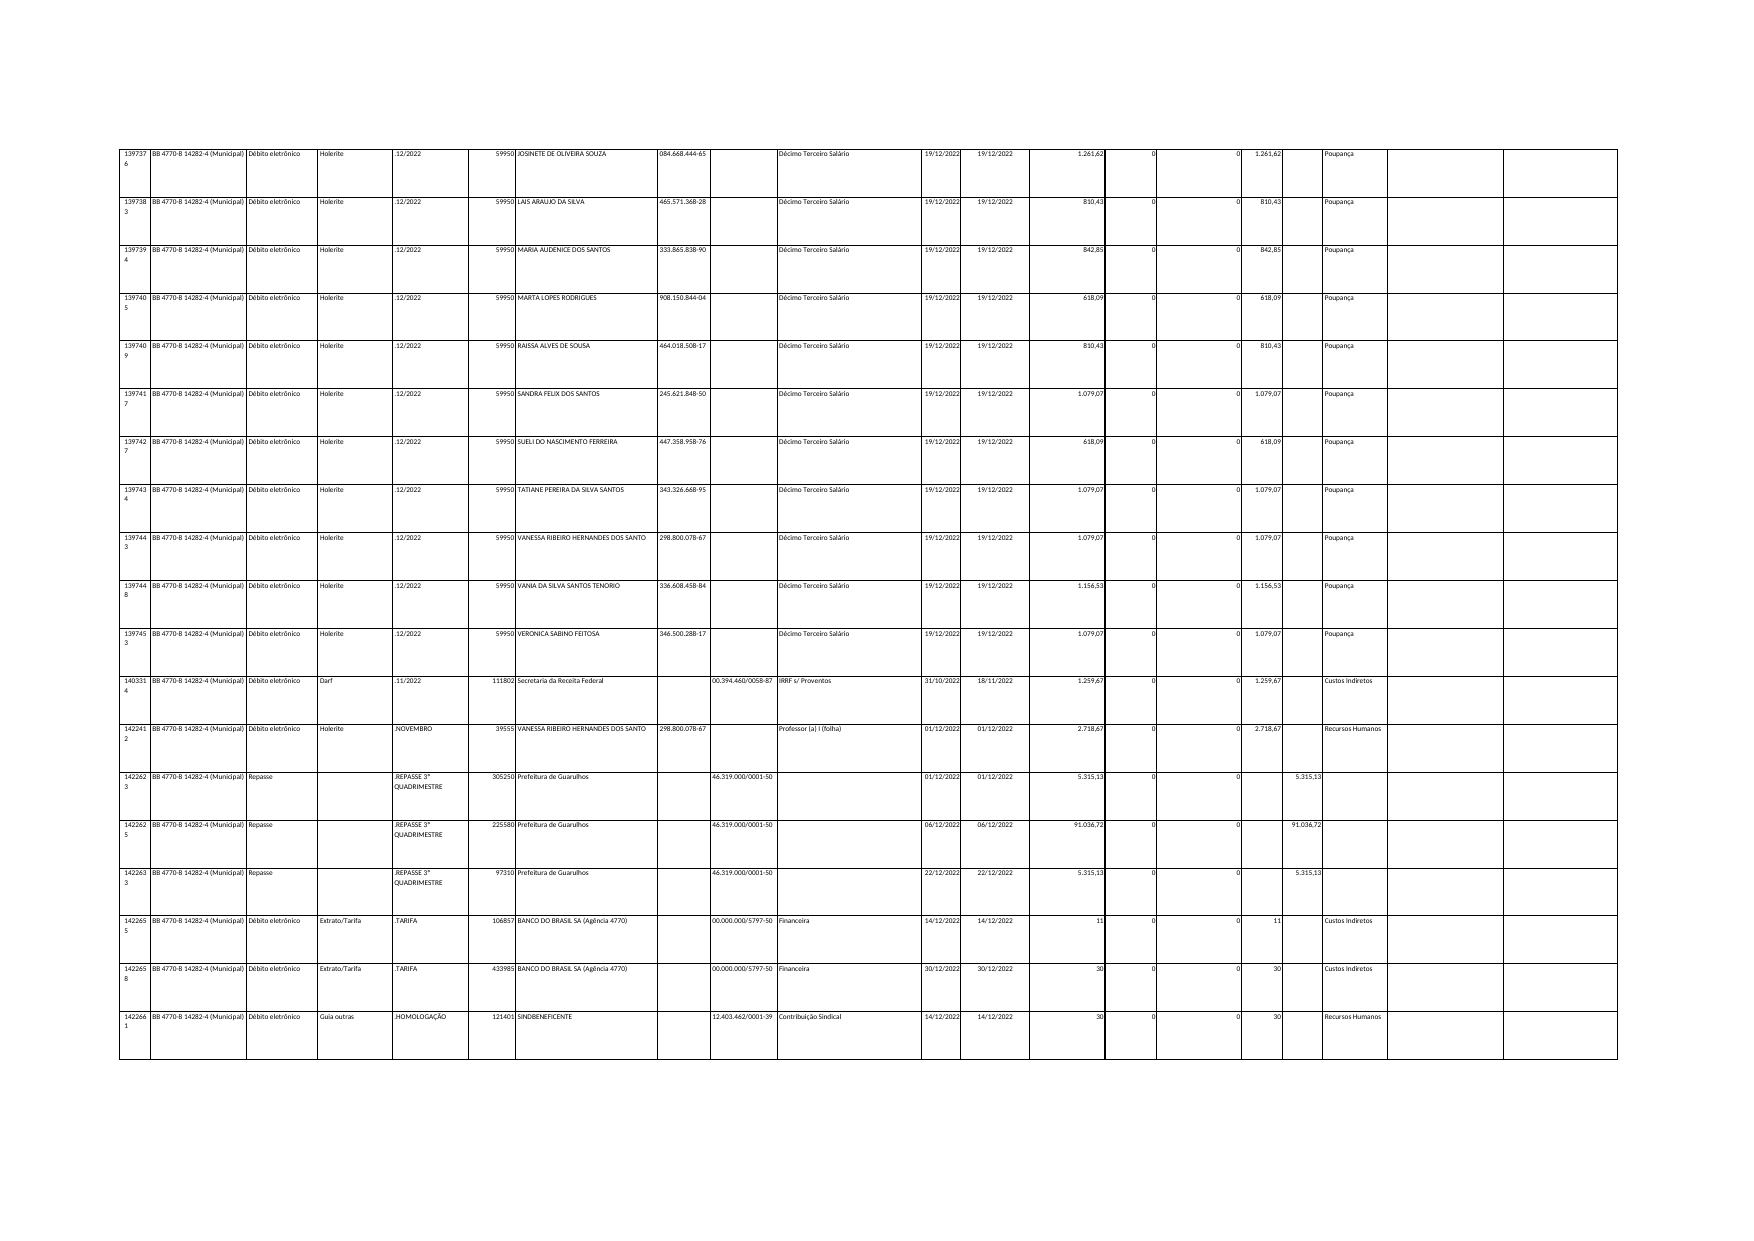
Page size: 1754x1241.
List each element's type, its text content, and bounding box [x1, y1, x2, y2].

table_cell 0 [1157, 677, 1241, 724]
table_cell 19/12/2022 [922, 198, 960, 244]
table_cell 0 [1157, 725, 1241, 772]
table_cell [658, 821, 710, 867]
table_cell .NOVEMBRO [393, 725, 468, 772]
table_cell SANDRA FELIX DOS SANTOS [516, 389, 657, 436]
table_cell [1504, 677, 1617, 724]
table_cell [711, 294, 777, 340]
table_cell Guia outras [318, 1012, 392, 1059]
table_cell [1388, 150, 1503, 197]
table_cell 618,09 [1242, 294, 1282, 340]
table_cell Financeira [778, 964, 921, 1011]
table_cell .11/2022 [393, 677, 468, 724]
table_cell 12.403.462/0001-39 [711, 1012, 777, 1059]
table_cell 22/12/2022 [961, 869, 1029, 915]
table_cell Holerite [318, 389, 392, 436]
table_cell [1388, 581, 1503, 628]
table_cell Extrato/Tarifa [318, 964, 392, 1011]
table_cell RAISSA ALVES DE SOUSA [516, 341, 657, 388]
table_cell [1283, 150, 1322, 197]
table_cell 618,09 [1030, 294, 1104, 340]
table_cell Débito eletrônico [247, 341, 317, 388]
table_cell 59950 [469, 389, 515, 436]
table_cell 0 [1106, 629, 1156, 676]
table_cell 1397394 [120, 246, 150, 292]
table_cell [711, 725, 777, 772]
table_cell 842,85 [1242, 246, 1282, 292]
table_cell 0 [1157, 246, 1241, 292]
table_cell Holerite [318, 246, 392, 292]
table_cell 1.079,07 [1242, 485, 1282, 532]
table_cell [1388, 916, 1503, 963]
table_cell Poupança [1323, 198, 1387, 244]
table_cell 22/12/2022 [922, 869, 960, 915]
table_cell 0 [1157, 294, 1241, 340]
table_cell Décimo Terceiro Salário [778, 533, 921, 580]
table_cell 00.394.460/0058-87 [711, 677, 777, 724]
table_cell [1388, 437, 1503, 484]
table_cell [1504, 964, 1617, 1011]
table_cell [711, 629, 777, 676]
table_cell 346.500.288-17 [658, 629, 710, 676]
table_cell 59950 [469, 581, 515, 628]
table_cell 0 [1106, 581, 1156, 628]
table_cell Débito eletrônico [247, 964, 317, 1011]
table_cell 0 [1106, 1012, 1156, 1059]
table_cell .12/2022 [393, 629, 468, 676]
table_cell 5.315,13 [1030, 869, 1104, 915]
table_cell VANIA DA SILVA SANTOS TENORIO [516, 581, 657, 628]
table_cell 810,43 [1242, 341, 1282, 388]
table_cell Holerite [318, 341, 392, 388]
table_cell 0 [1157, 964, 1241, 1011]
table_cell 59950 [469, 198, 515, 244]
table_cell 298.800.078-67 [658, 533, 710, 580]
table_cell 1397376 [120, 150, 150, 197]
table_cell 59950 [469, 150, 515, 197]
table_cell 1422655 [120, 916, 150, 963]
table_cell 30/12/2022 [961, 964, 1029, 1011]
table_cell Repasse [247, 869, 317, 915]
table_cell .12/2022 [393, 533, 468, 580]
table_cell 1397409 [120, 341, 150, 388]
table_cell 18/11/2022 [961, 677, 1029, 724]
table_cell 30/12/2022 [922, 964, 960, 1011]
table_cell 0 [1106, 246, 1156, 292]
table_cell 1422623 [120, 773, 150, 819]
table_cell Poupança [1323, 389, 1387, 436]
table_cell 1.259,67 [1030, 677, 1104, 724]
table_cell [1283, 725, 1322, 772]
table_cell [1283, 437, 1322, 484]
table_cell 19/12/2022 [922, 485, 960, 532]
table_cell 0 [1157, 437, 1241, 484]
table_cell 305250 [469, 773, 515, 819]
table_cell 19/12/2022 [922, 437, 960, 484]
table_cell 0 [1106, 437, 1156, 484]
table_cell [1504, 869, 1617, 915]
table_cell Décimo Terceiro Salário [778, 437, 921, 484]
table_cell 14/12/2022 [922, 1012, 960, 1059]
table_cell 333.865.838-90 [658, 246, 710, 292]
table_cell [658, 677, 710, 724]
table_cell 0 [1106, 869, 1156, 915]
table_cell 618,09 [1030, 437, 1104, 484]
table_cell Custos Indiretos [1323, 677, 1387, 724]
table_cell 31/10/2022 [922, 677, 960, 724]
table_cell BB 4770-8 14282-4 (Municipal) [151, 677, 246, 724]
table_cell BB 4770-8 14282-4 (Municipal) [151, 198, 246, 244]
table_cell 0 [1157, 389, 1241, 436]
table_cell 1397417 [120, 389, 150, 436]
table_cell 225580 [469, 821, 515, 867]
table_cell [318, 869, 392, 915]
table_cell 30 [1030, 964, 1104, 1011]
table_cell Poupança [1323, 246, 1387, 292]
table_cell [1504, 581, 1617, 628]
table_cell Holerite [318, 725, 392, 772]
table_cell .12/2022 [393, 389, 468, 436]
table_cell 46.319.000/0001-50 [711, 773, 777, 819]
table_cell 1397443 [120, 533, 150, 580]
table_cell 433985 [469, 964, 515, 1011]
table_cell Débito eletrônico [247, 437, 317, 484]
table_cell [1504, 1012, 1617, 1059]
table_cell IRRF s/ Proventos [778, 677, 921, 724]
table_cell BB 4770-8 14282-4 (Municipal) [151, 294, 246, 340]
table_cell [711, 198, 777, 244]
table_cell [1283, 485, 1322, 532]
table_cell [1283, 629, 1322, 676]
table_cell 30 [1242, 1012, 1282, 1059]
table_cell 0 [1157, 773, 1241, 819]
table_cell [1504, 389, 1617, 436]
table_cell Holerite [318, 294, 392, 340]
table_cell 59950 [469, 533, 515, 580]
table_cell Débito eletrônico [247, 198, 317, 244]
table_cell 59950 [469, 629, 515, 676]
table_cell Décimo Terceiro Salário [778, 150, 921, 197]
table_cell 245.621.848-50 [658, 389, 710, 436]
table_cell [1283, 533, 1322, 580]
table_cell 1.261,62 [1242, 150, 1282, 197]
table_cell 19/12/2022 [922, 629, 960, 676]
table_cell Holerite [318, 485, 392, 532]
table_cell [1388, 964, 1503, 1011]
table_cell Débito eletrônico [247, 1012, 317, 1059]
table_cell 1422658 [120, 964, 150, 1011]
table_cell 11 [1030, 916, 1104, 963]
table_cell 0 [1106, 677, 1156, 724]
table_cell Holerite [318, 437, 392, 484]
table_cell [1323, 821, 1387, 867]
table_cell 19/12/2022 [961, 246, 1029, 292]
table_cell [1388, 725, 1503, 772]
table_cell [1388, 677, 1503, 724]
table_cell BB 4770-8 14282-4 (Municipal) [151, 821, 246, 867]
table_cell Holerite [318, 533, 392, 580]
table_cell .12/2022 [393, 150, 468, 197]
table_cell 0 [1157, 533, 1241, 580]
table_cell 19/12/2022 [961, 150, 1029, 197]
table_cell 0 [1157, 341, 1241, 388]
table_cell [1504, 821, 1617, 867]
table_cell 30 [1242, 964, 1282, 1011]
table_cell 343.326.668-95 [658, 485, 710, 532]
table_cell 0 [1106, 916, 1156, 963]
table_cell 0 [1106, 725, 1156, 772]
table_cell 908.150.844-04 [658, 294, 710, 340]
table_cell .HOMOLOGAÇÃO [393, 1012, 468, 1059]
table_cell [658, 869, 710, 915]
table_cell [1283, 1012, 1322, 1059]
table_cell .TARIFA [393, 964, 468, 1011]
table_cell Professor (a) I (folha) [778, 725, 921, 772]
table_cell 14/12/2022 [922, 916, 960, 963]
table_cell Décimo Terceiro Salário [778, 629, 921, 676]
table_cell Poupança [1323, 150, 1387, 197]
table_cell Poupança [1323, 533, 1387, 580]
table_cell .12/2022 [393, 246, 468, 292]
table_cell 1397427 [120, 437, 150, 484]
table_cell MARIA AUDENICE DOS SANTOS [516, 246, 657, 292]
table_cell BB 4770-8 14282-4 (Municipal) [151, 246, 246, 292]
table_cell 19/12/2022 [961, 198, 1029, 244]
table_cell 00.000.000/5797-50 [711, 964, 777, 1011]
table_cell 447.358.958-76 [658, 437, 710, 484]
table_cell VERONICA SABINO FEITOSA [516, 629, 657, 676]
table_cell 1422661 [120, 1012, 150, 1059]
table_cell .12/2022 [393, 437, 468, 484]
table_cell 30 [1030, 1012, 1104, 1059]
table_cell [1388, 485, 1503, 532]
table_cell [1283, 389, 1322, 436]
table_cell [1504, 294, 1617, 340]
table_cell 01/12/2022 [922, 773, 960, 819]
table_cell LAIS ARAUJO DA SILVA [516, 198, 657, 244]
table_cell 0 [1157, 869, 1241, 915]
table_cell 1397453 [120, 629, 150, 676]
table_cell 0 [1106, 341, 1156, 388]
table_cell 0 [1106, 964, 1156, 1011]
table_cell Poupança [1323, 294, 1387, 340]
table_cell Débito eletrônico [247, 150, 317, 197]
table_cell 464.018.508-17 [658, 341, 710, 388]
table_cell 01/12/2022 [922, 725, 960, 772]
table_cell 618,09 [1242, 437, 1282, 484]
table_cell TATIANE PEREIRA DA SILVA SANTOS [516, 485, 657, 532]
table_cell [1283, 341, 1322, 388]
table_cell 46.319.000/0001-50 [711, 821, 777, 867]
table_cell 39555 [469, 725, 515, 772]
table_cell Débito eletrônico [247, 677, 317, 724]
table_cell 19/12/2022 [961, 581, 1029, 628]
table_cell VANESSA RIBEIRO HERNANDES DOS SANTO [516, 725, 657, 772]
table_cell [1504, 916, 1617, 963]
table_cell 0 [1157, 916, 1241, 963]
table_cell Débito eletrônico [247, 629, 317, 676]
table_cell Prefeitura de Guarulhos [516, 869, 657, 915]
table_cell [778, 821, 921, 867]
table_cell [1283, 677, 1322, 724]
table_cell SUELI DO NASCIMENTO FERREIRA [516, 437, 657, 484]
table_cell [1504, 437, 1617, 484]
table_cell Custos Indiretos [1323, 916, 1387, 963]
table_cell 1.079,07 [1030, 629, 1104, 676]
table_cell BB 4770-8 14282-4 (Municipal) [151, 150, 246, 197]
table_cell 06/12/2022 [961, 821, 1029, 867]
table_cell Poupança [1323, 629, 1387, 676]
table_cell [778, 869, 921, 915]
table_cell VANESSA RIBEIRO HERNANDES DOS SANTO [516, 533, 657, 580]
table_cell 19/12/2022 [961, 341, 1029, 388]
table_cell 121401 [469, 1012, 515, 1059]
table_cell 5.315,13 [1283, 869, 1322, 915]
table_cell 01/12/2022 [961, 773, 1029, 819]
table_cell 19/12/2022 [922, 581, 960, 628]
table_cell 1403314 [120, 677, 150, 724]
table_cell 0 [1106, 773, 1156, 819]
table_cell Secretaria da Receita Federal [516, 677, 657, 724]
table_cell [778, 773, 921, 819]
table_cell 59950 [469, 341, 515, 388]
table_cell [658, 916, 710, 963]
table_cell .12/2022 [393, 294, 468, 340]
table_cell 810,43 [1242, 198, 1282, 244]
table_cell 1.079,07 [1242, 629, 1282, 676]
table_cell 336.608.458-84 [658, 581, 710, 628]
table_cell [1283, 198, 1322, 244]
table_cell 1.079,07 [1030, 533, 1104, 580]
table_cell Poupança [1323, 437, 1387, 484]
table_cell 59950 [469, 485, 515, 532]
table_cell [1504, 341, 1617, 388]
table_cell 1397405 [120, 294, 150, 340]
table_cell [711, 341, 777, 388]
table_cell [1323, 773, 1387, 819]
table_cell BB 4770-8 14282-4 (Municipal) [151, 773, 246, 819]
table_cell BB 4770-8 14282-4 (Municipal) [151, 533, 246, 580]
table_cell 0 [1106, 533, 1156, 580]
table_cell 111802 [469, 677, 515, 724]
table_cell [711, 246, 777, 292]
table_cell Décimo Terceiro Salário [778, 341, 921, 388]
table_cell Débito eletrônico [247, 389, 317, 436]
table_cell BB 4770-8 14282-4 (Municipal) [151, 964, 246, 1011]
table_cell 1397448 [120, 581, 150, 628]
table_cell [1388, 389, 1503, 436]
table_cell [711, 437, 777, 484]
table_cell 19/12/2022 [922, 150, 960, 197]
table_cell Contribuição Sindical [778, 1012, 921, 1059]
table_cell [658, 773, 710, 819]
table_cell 59950 [469, 294, 515, 340]
table_cell 1422625 [120, 821, 150, 867]
table_cell 084.668.444-65 [658, 150, 710, 197]
table_cell [1242, 869, 1282, 915]
table_cell 19/12/2022 [922, 294, 960, 340]
table_cell [1388, 198, 1503, 244]
table_cell Poupança [1323, 485, 1387, 532]
table_cell [1504, 246, 1617, 292]
table_cell [1283, 294, 1322, 340]
table_cell 842,85 [1030, 246, 1104, 292]
table_cell [1388, 246, 1503, 292]
table_cell 91.036,72 [1030, 821, 1104, 867]
table_cell 19/12/2022 [961, 485, 1029, 532]
table_cell 5.315,13 [1030, 773, 1104, 819]
table_cell Débito eletrônico [247, 725, 317, 772]
table_cell BB 4770-8 14282-4 (Municipal) [151, 869, 246, 915]
table_cell 1.156,53 [1242, 581, 1282, 628]
table_cell Décimo Terceiro Salário [778, 581, 921, 628]
table_cell [1283, 916, 1322, 963]
table_cell Repasse [247, 821, 317, 867]
table_cell 0 [1106, 150, 1156, 197]
table_cell Débito eletrônico [247, 533, 317, 580]
table_cell SINDBENEFICENTE [516, 1012, 657, 1059]
table_cell BANCO DO BRASIL SA (Agência 4770) [516, 964, 657, 1011]
table_cell BB 4770-8 14282-4 (Municipal) [151, 437, 246, 484]
table_cell Prefeitura de Guarulhos [516, 821, 657, 867]
table_cell Holerite [318, 581, 392, 628]
table_cell [711, 150, 777, 197]
table_cell 19/12/2022 [922, 389, 960, 436]
table_cell Holerite [318, 198, 392, 244]
table_cell [1388, 341, 1503, 388]
table_cell 0 [1106, 198, 1156, 244]
table_cell Décimo Terceiro Salário [778, 389, 921, 436]
table_cell Holerite [318, 150, 392, 197]
table_cell [1388, 629, 1503, 676]
table_cell [658, 964, 710, 1011]
table_cell 19/12/2022 [961, 437, 1029, 484]
table_cell 1.079,07 [1242, 533, 1282, 580]
table_cell 1.261,62 [1030, 150, 1104, 197]
table_cell BB 4770-8 14282-4 (Municipal) [151, 725, 246, 772]
table_cell BB 4770-8 14282-4 (Municipal) [151, 1012, 246, 1059]
table_cell [1388, 869, 1503, 915]
table_cell Custos Indiretos [1323, 964, 1387, 1011]
table_cell Débito eletrônico [247, 485, 317, 532]
table_cell 01/12/2022 [961, 725, 1029, 772]
table_cell 298.800.078-67 [658, 725, 710, 772]
table_cell [711, 485, 777, 532]
table_cell .12/2022 [393, 581, 468, 628]
table_cell 19/12/2022 [961, 294, 1029, 340]
table_cell 0 [1157, 150, 1241, 197]
table_cell Extrato/Tarifa [318, 916, 392, 963]
table_cell [1504, 150, 1617, 197]
table_cell Décimo Terceiro Salário [778, 246, 921, 292]
table_cell Holerite [318, 629, 392, 676]
table_cell 465.571.368-28 [658, 198, 710, 244]
table_cell 0 [1157, 198, 1241, 244]
table_cell 0 [1106, 485, 1156, 532]
table_cell [1388, 1012, 1503, 1059]
table_cell Recursos Humanos [1323, 725, 1387, 772]
table_cell .REPASSE 3º QUADRIMESTRE [393, 821, 468, 867]
table_cell .12/2022 [393, 198, 468, 244]
table_cell Décimo Terceiro Salário [778, 485, 921, 532]
table_cell 1.079,07 [1030, 485, 1104, 532]
table_cell 0 [1157, 821, 1241, 867]
table_cell [1388, 821, 1503, 867]
table_cell 59950 [469, 246, 515, 292]
table_cell 106857 [469, 916, 515, 963]
table_cell 1.079,07 [1030, 389, 1104, 436]
table_cell Prefeitura de Guarulhos [516, 773, 657, 819]
table_cell [711, 581, 777, 628]
table_cell Poupança [1323, 341, 1387, 388]
table_cell Recursos Humanos [1323, 1012, 1387, 1059]
table_cell 59950 [469, 437, 515, 484]
table_cell .TARIFA [393, 916, 468, 963]
table_cell 1397434 [120, 485, 150, 532]
table_cell 0 [1157, 629, 1241, 676]
table_cell 19/12/2022 [922, 246, 960, 292]
table_cell 97310 [469, 869, 515, 915]
table_cell [1504, 773, 1617, 819]
table_cell 2.718,67 [1030, 725, 1104, 772]
table_cell BB 4770-8 14282-4 (Municipal) [151, 389, 246, 436]
table_cell BB 4770-8 14282-4 (Municipal) [151, 341, 246, 388]
table_cell 19/12/2022 [922, 533, 960, 580]
table_cell [1283, 246, 1322, 292]
table_cell MARTA LOPES RODRIGUES [516, 294, 657, 340]
table_cell 19/12/2022 [961, 533, 1029, 580]
table_cell 06/12/2022 [922, 821, 960, 867]
table_cell 2.718,67 [1242, 725, 1282, 772]
table_cell .REPASSE 3º QUADRIMESTRE [393, 869, 468, 915]
table_cell 810,43 [1030, 198, 1104, 244]
table_cell [1504, 198, 1617, 244]
table_cell 14/12/2022 [961, 1012, 1029, 1059]
table_cell [711, 389, 777, 436]
table_cell BB 4770-8 14282-4 (Municipal) [151, 629, 246, 676]
table_cell [318, 821, 392, 867]
table_cell Débito eletrônico [247, 246, 317, 292]
table_cell BB 4770-8 14282-4 (Municipal) [151, 916, 246, 963]
table_cell [318, 773, 392, 819]
table_cell [1388, 533, 1503, 580]
table_cell [1242, 773, 1282, 819]
table_cell [658, 1012, 710, 1059]
table_cell BANCO DO BRASIL SA (Agência 4770) [516, 916, 657, 963]
table_cell JOSINETE DE OLIVEIRA SOUZA [516, 150, 657, 197]
table_cell 1422412 [120, 725, 150, 772]
table_cell Décimo Terceiro Salário [778, 198, 921, 244]
table_cell .12/2022 [393, 485, 468, 532]
table_cell .REPASSE 3º QUADRIMESTRE [393, 773, 468, 819]
table_cell 810,43 [1030, 341, 1104, 388]
table_cell 1422633 [120, 869, 150, 915]
table_cell 1.079,07 [1242, 389, 1282, 436]
table_cell 1397383 [120, 198, 150, 244]
table_cell 0 [1106, 294, 1156, 340]
table_cell [1388, 773, 1503, 819]
table_cell 5.315,13 [1283, 773, 1322, 819]
table_cell 1.156,53 [1030, 581, 1104, 628]
table_cell 0 [1106, 389, 1156, 436]
table_cell [1504, 725, 1617, 772]
table_cell [1283, 581, 1322, 628]
table_cell .12/2022 [393, 341, 468, 388]
table_cell 0 [1157, 485, 1241, 532]
table_cell 0 [1106, 821, 1156, 867]
table_cell [1283, 964, 1322, 1011]
table_cell Décimo Terceiro Salário [778, 294, 921, 340]
table_cell Débito eletrônico [247, 916, 317, 963]
table_cell Darf [318, 677, 392, 724]
table_cell 46.319.000/0001-50 [711, 869, 777, 915]
table_cell 14/12/2022 [961, 916, 1029, 963]
table_cell 19/12/2022 [961, 389, 1029, 436]
table_cell 0 [1157, 1012, 1241, 1059]
table_cell Financeira [778, 916, 921, 963]
table_cell Poupança [1323, 581, 1387, 628]
table_cell [1242, 821, 1282, 867]
table_cell [1323, 869, 1387, 915]
table_cell [1504, 485, 1617, 532]
table_cell 1.259,67 [1242, 677, 1282, 724]
table_cell 00.000.000/5797-50 [711, 916, 777, 963]
table_cell Débito eletrônico [247, 294, 317, 340]
table_cell 91.036,72 [1283, 821, 1322, 867]
table_cell Repasse [247, 773, 317, 819]
table_cell BB 4770-8 14282-4 (Municipal) [151, 581, 246, 628]
table_cell 19/12/2022 [922, 341, 960, 388]
table_cell Débito eletrônico [247, 581, 317, 628]
table_cell [1504, 629, 1617, 676]
table_cell 11 [1242, 916, 1282, 963]
table_cell [1388, 294, 1503, 340]
table_cell 19/12/2022 [961, 629, 1029, 676]
table_cell [711, 533, 777, 580]
table_cell BB 4770-8 14282-4 (Municipal) [151, 485, 246, 532]
table_cell 0 [1157, 581, 1241, 628]
table_cell [1504, 533, 1617, 580]
